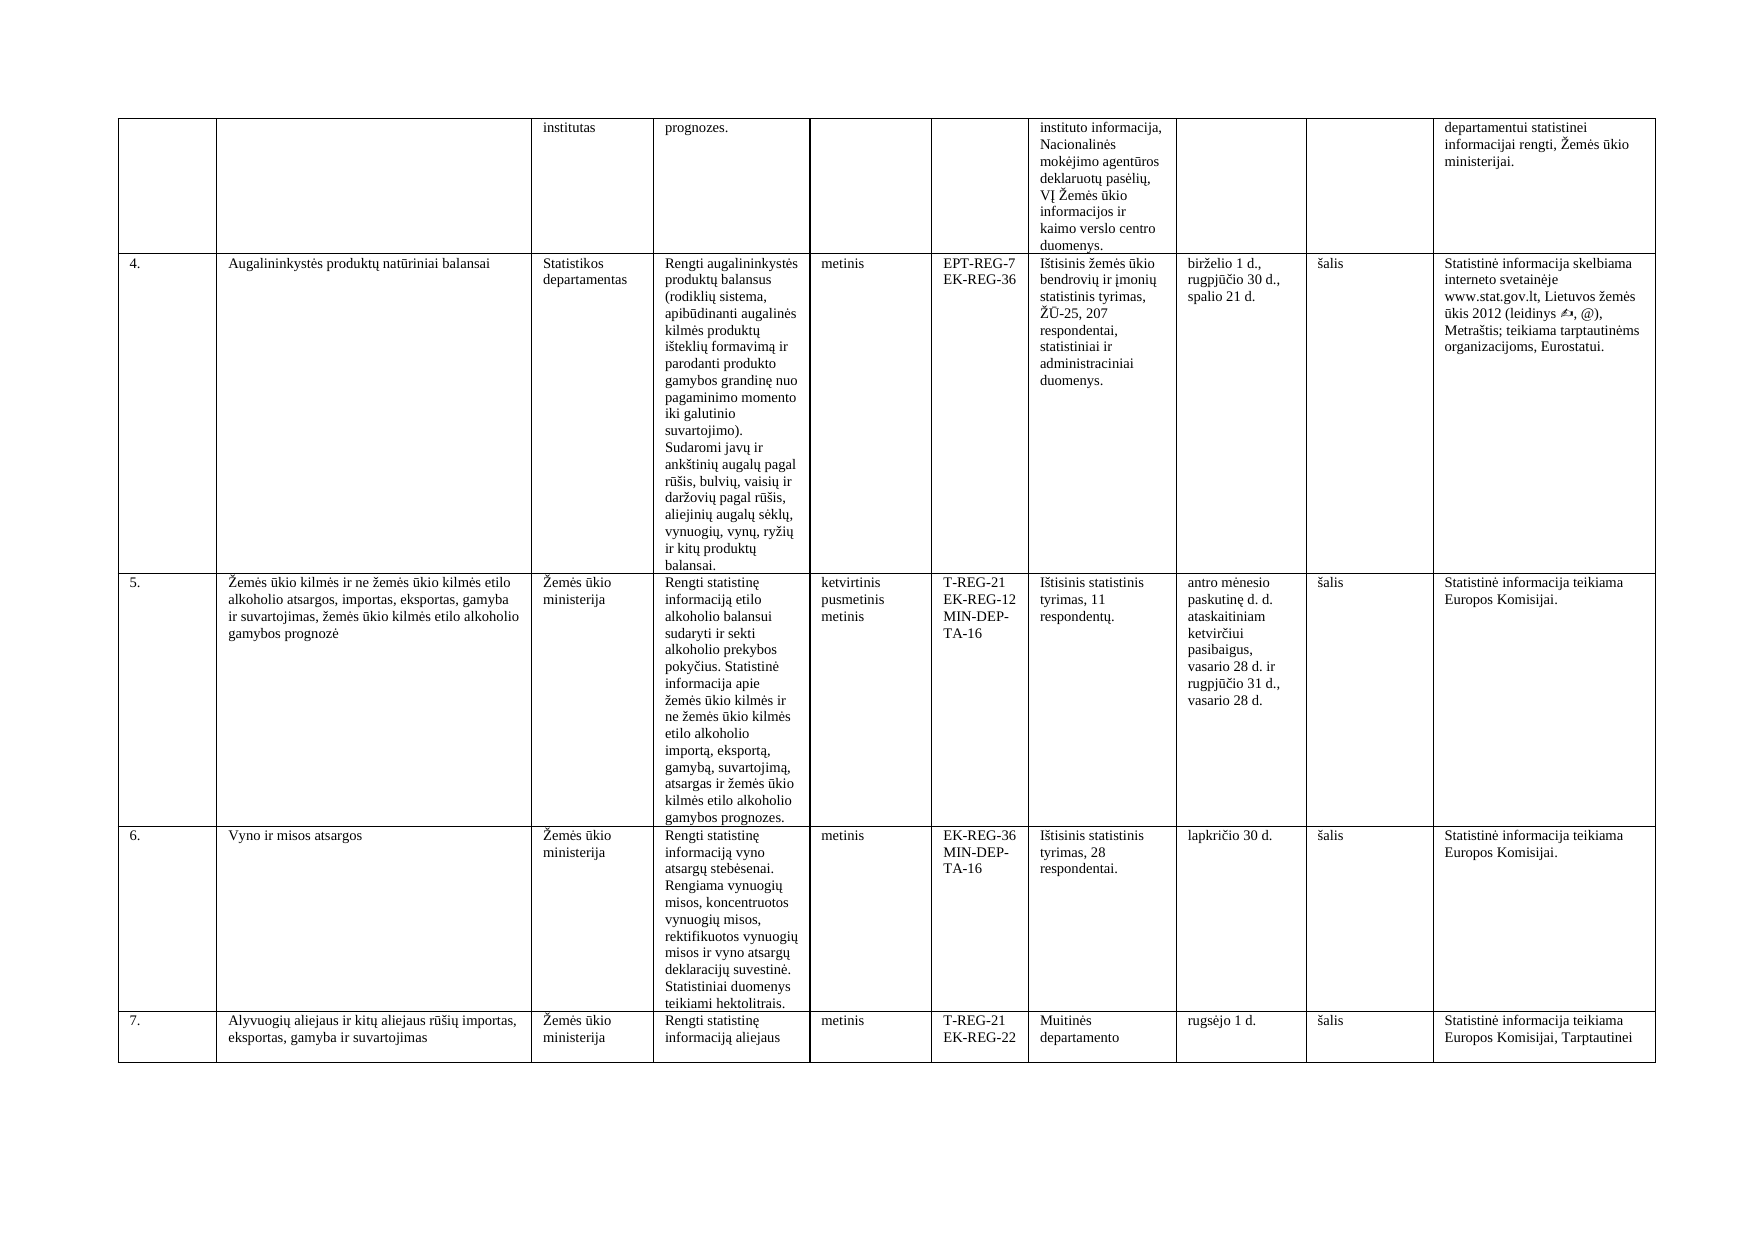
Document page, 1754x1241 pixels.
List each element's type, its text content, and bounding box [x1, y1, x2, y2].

table_cell Rengti statistinę informaciją aliejaus [654, 1012, 809, 1062]
table_cell [217, 119, 531, 253]
table_cell Ištisinis žemės ūkio bendrovių ir įmonių statistinis tyrimas, ŽŪ-25, 207 respondentai, statistiniai ir administraciniai duomenys. [1029, 254, 1176, 573]
table_cell [119, 119, 216, 253]
table_cell prognozes. [654, 119, 809, 253]
table_cell Statistinė informacija skelbiama interneto svetainėje www.stat.gov.lt, Lietuvos žemės ūkis 2012 (leidinys [_|_], @), Metraštis; teikiama tarptautinėms organizacijoms, Eurostatui. [1434, 254, 1655, 573]
table_cell ketvirtinis pusmetinis metinis [811, 574, 931, 826]
table_cell Ištisinis statistinis tyrimas, 11 respondentų. [1029, 574, 1176, 826]
table_cell Vyno ir misos atsargos [217, 827, 531, 1011]
table_cell T-REG-21 EK-REG-22 [932, 1012, 1028, 1062]
table_cell metinis [811, 827, 931, 1011]
table_cell institutas [532, 119, 653, 253]
table_cell rugsėjo 1 d. [1177, 1012, 1306, 1062]
table_cell departamentui statistinei informacijai rengti, Žemės ūkio ministerijai. [1434, 119, 1655, 253]
table_cell Žemės ūkio kilmės ir ne žemės ūkio kilmės etilo alkoholio atsargos, importas, eksportas, gamyba ir suvartojimas, žemės ūkio kilmės etilo alkoholio gamybos prognozė [217, 574, 531, 826]
table_cell metinis [811, 254, 931, 573]
table_cell metinis [811, 1012, 931, 1062]
table_cell [811, 119, 931, 253]
table_cell Muitinės departamento [1029, 1012, 1176, 1062]
table_cell 4. [119, 254, 216, 573]
table_cell šalis [1307, 1012, 1433, 1062]
table_cell Alyvuogių aliejaus ir kitų aliejaus rūšių importas, eksportas, gamyba ir suvartojimas [217, 1012, 531, 1062]
table_cell 6. [119, 827, 216, 1011]
table_cell [932, 119, 1028, 253]
table_cell Rengti statistinę informaciją etilo alkoholio balansui sudaryti ir sekti alkoholio prekybos pokyčius. Statistinė informacija apie žemės ūkio kilmės ir ne žemės ūkio kilmės etilo alkoholio importą, eksportą, gamybą, suvartojimą, atsargas ir žemės ūkio kilmės etilo alkoholio gamybos prognozes. [654, 574, 809, 826]
table_cell antro mėnesio paskutinę d. d. ataskaitiniam ketvirčiui pasibaigus, vasario 28 d. ir rugpjūčio 31 d., vasario 28 d. [1177, 574, 1306, 826]
table_cell šalis [1307, 574, 1433, 826]
table_cell Žemės ūkio ministerija [532, 574, 653, 826]
table_cell EPT-REG-7 EK-REG-36 [932, 254, 1028, 573]
table_cell 5. [119, 574, 216, 826]
table_cell Statistikos departamentas [532, 254, 653, 573]
table_cell šalis [1307, 827, 1433, 1011]
table_cell Augalininkystės produktų natūriniai balansai [217, 254, 531, 573]
table_cell Žemės ūkio ministerija [532, 827, 653, 1011]
table_cell lapkričio 30 d. [1177, 827, 1306, 1011]
table_cell Žemės ūkio ministerija [532, 1012, 653, 1062]
table_cell 7. [119, 1012, 216, 1062]
table_cell birželio 1 d., rugpjūčio 30 d., spalio 21 d. [1177, 254, 1306, 573]
table_cell [1307, 119, 1433, 253]
table_cell Statistinė informacija teikiama Europos Komisijai, Tarptautinei [1434, 1012, 1655, 1062]
table_cell Statistinė informacija teikiama Europos Komisijai. [1434, 574, 1655, 826]
table_cell EK-REG-36 MIN-DEP-TA-16 [932, 827, 1028, 1011]
table_cell Rengti augalininkystės produktų balansus (rodiklių sistema, apibūdinanti augalinės kilmės produktų išteklių formavimą ir parodanti produkto gamybos grandinę nuo pagaminimo momento iki galutinio suvartojimo). Sudaromi javų ir ankštinių augalų pagal rūšis, bulvių, vaisių ir daržovių pagal rūšis, aliejinių augalų sėklų, vynuogių, vynų, ryžių ir kitų produktų balansai. [654, 254, 809, 573]
table_cell instituto informacija, Nacionalinės mokėjimo agentūros deklaruotų pasėlių, VĮ Žemės ūkio informacijos ir kaimo verslo centro duomenys. [1029, 119, 1176, 253]
table_cell T-REG-21 EK-REG-12 MIN-DEP-TA-16 [932, 574, 1028, 826]
table_cell Rengti statistinę informaciją vyno atsargų stebėsenai. Rengiama vynuogių misos, koncentruotos vynuogių misos, rektifikuotos vynuogių misos ir vyno atsargų deklaracijų suvestinė. Statistiniai duomenys teikiami hektolitrais. [654, 827, 809, 1011]
table_cell šalis [1307, 254, 1433, 573]
table_cell Statistinė informacija teikiama Europos Komisijai. [1434, 827, 1655, 1011]
table_cell Ištisinis statistinis tyrimas, 28 respondentai. [1029, 827, 1176, 1011]
table_cell [1177, 119, 1306, 253]
